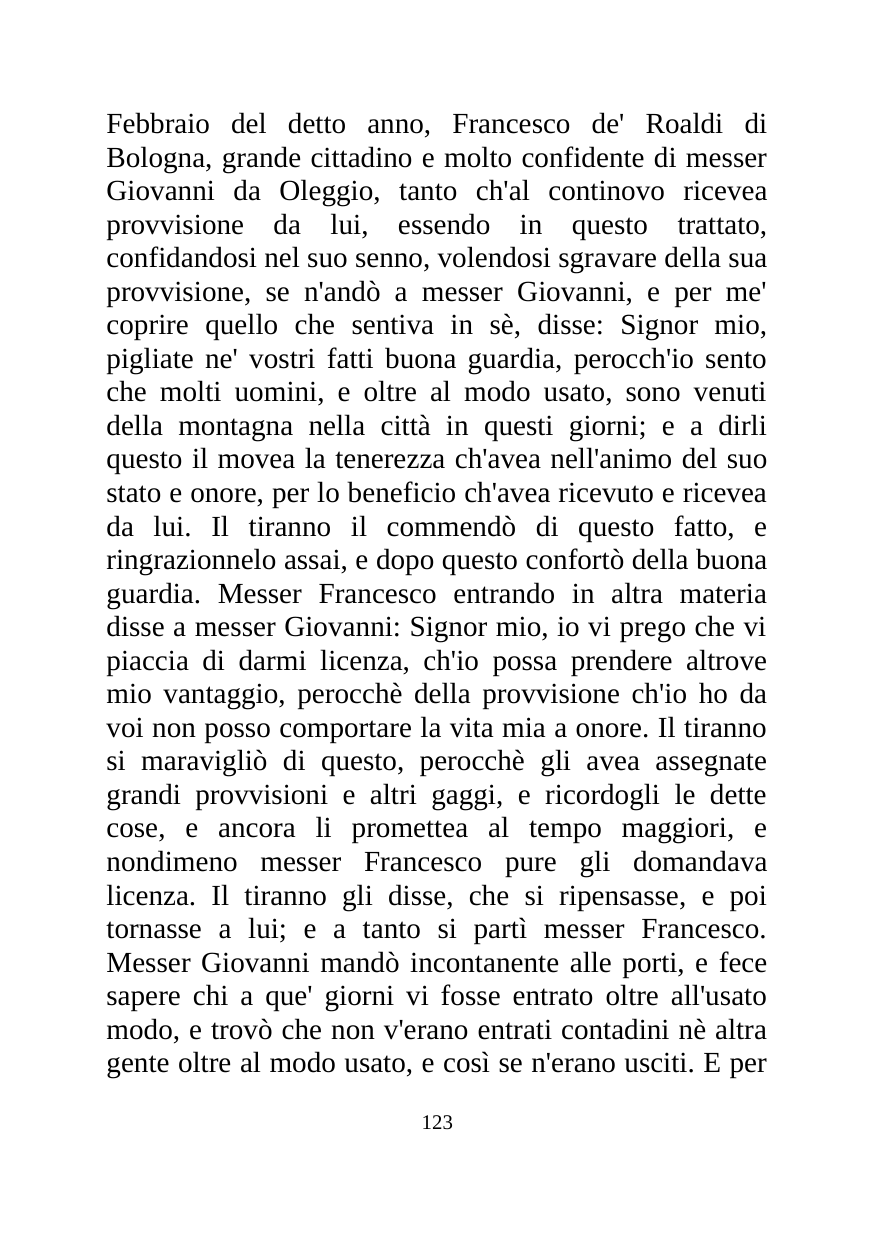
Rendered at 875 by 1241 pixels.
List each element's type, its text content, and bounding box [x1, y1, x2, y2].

text Febbraio del detto anno, Francesco de' Roaldi di Bologna, grande cittadino e molto confidente di messer Giovanni da Oleggio, tanto ch'al continovo ricevea provvisione da lui, essendo in questo trattato, confidandosi nel suo senno, volendosi sgravare della sua provvisione, se n'andò a messer Giovanni, e per me' coprire quello che sentiva in sè, disse: Signor mio, pigliate ne' vostri fatti buona guardia, perocch'io sento che molti uomini, e oltre al modo usato, sono venuti della montagna nella città in questi giorni; e a dirli questo il movea la tenerezza ch'avea nell'animo del suo stato e onore, per lo beneficio ch'avea ricevuto e ricevea da lui. Il tiranno il commendò di questo fatto, e ringrazionnelo assai, e dopo questo confortò della buona guardia. Messer Francesco entrando in altra materia disse a messer Giovanni: Signor mio, io vi prego che vi piaccia di darmi licenza, ch'io possa prendere altrove mio vantaggio, perocchè della provvisione ch'io ho da voi non posso comportare la vita mia a onore. Il tiranno si maravigliò di questo, perocchè gli avea assegnate grandi provvisioni e altri gaggi, e ricordogli le dette cose, e ancora li promettea al tempo maggiori, e nondimeno messer Francesco pure gli domandava licenza. Il tiranno gli disse, che si ripensasse, e poi tornasse a lui; e a tanto si partì messer Francesco. Messer Giovanni mandò incontanente alle porti, e fece sapere chi a que' giorni vi fosse entrato oltre all'usato modo, e trovò che non v'erano entrati contadini nè altra gente oltre al modo usato, e così se n'erano usciti. E per [106, 106, 768, 1079]
